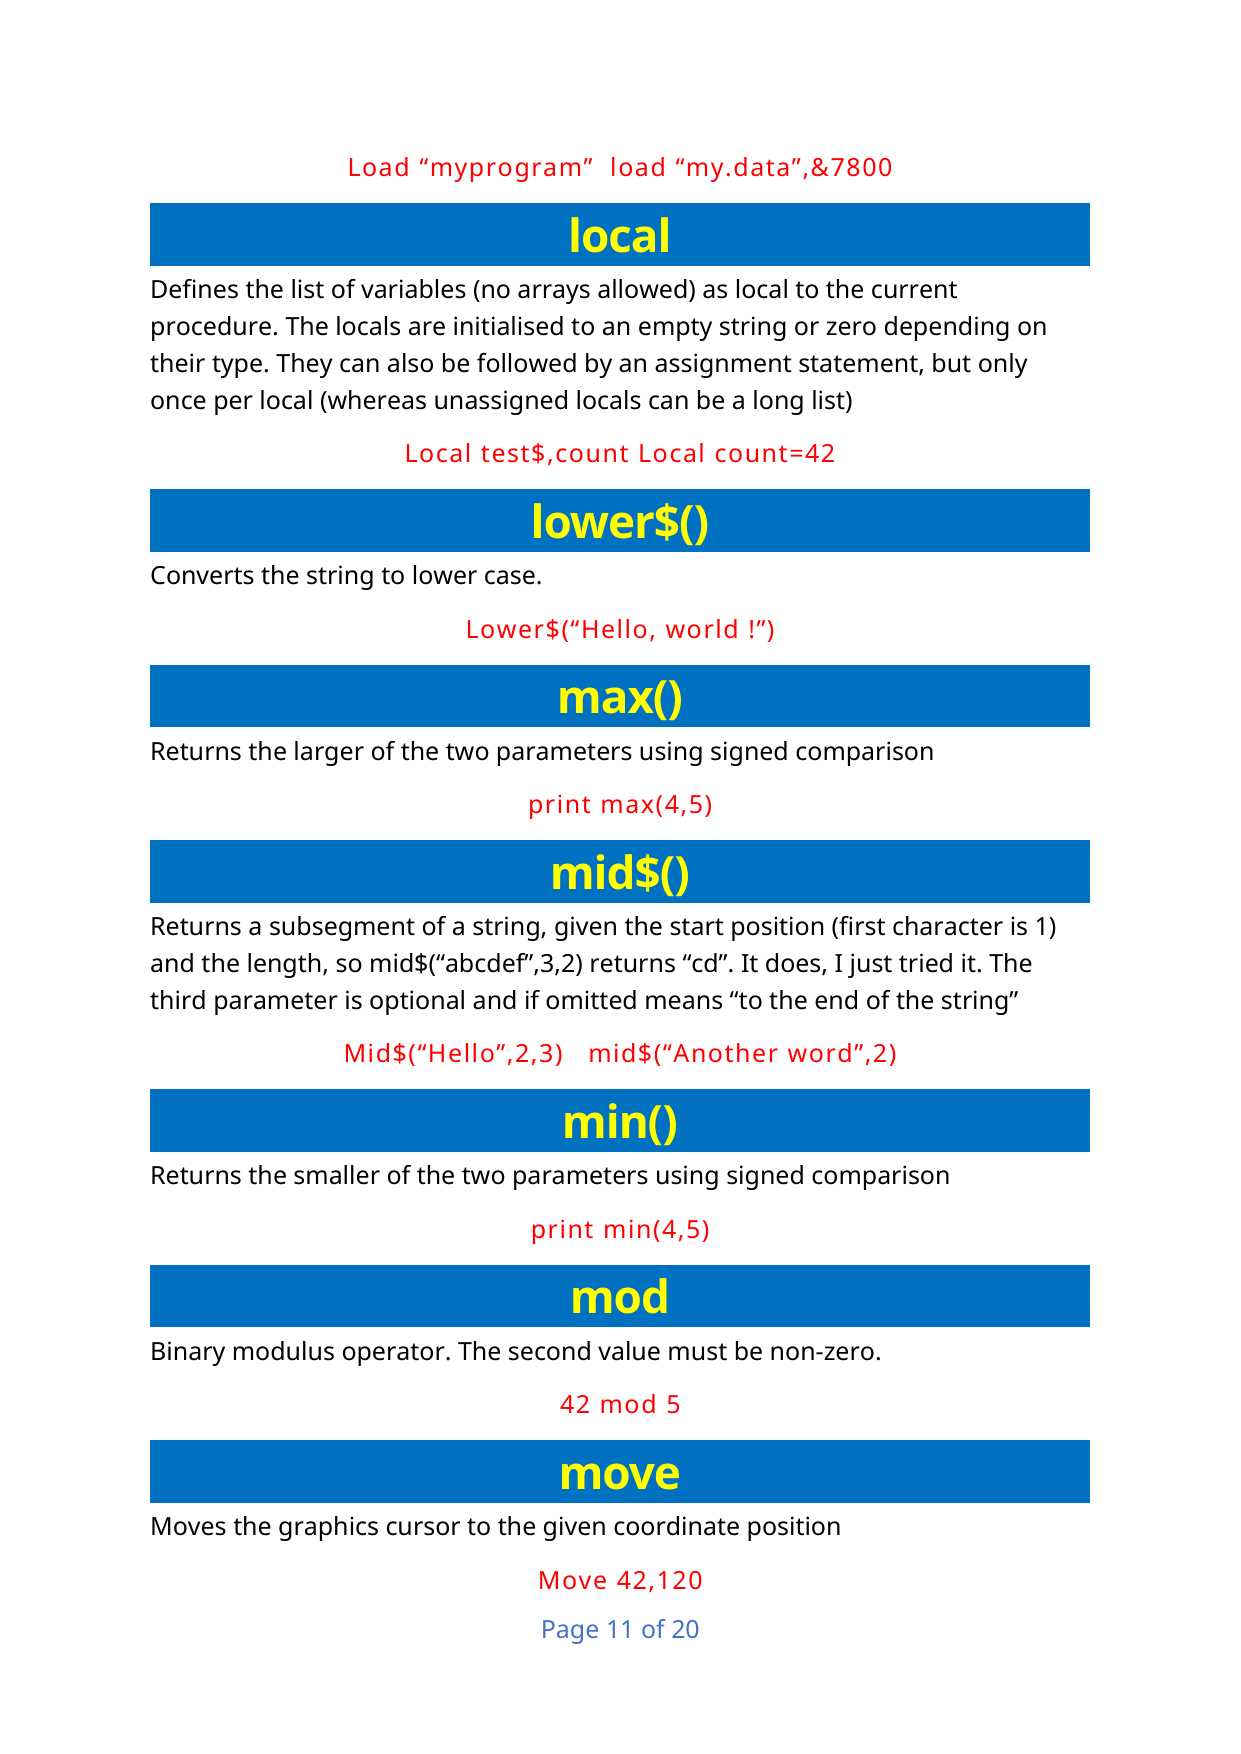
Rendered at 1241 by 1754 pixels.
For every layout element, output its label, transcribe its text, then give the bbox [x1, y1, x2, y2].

text Returns the larger of the two parameters using signed comparison [150, 733, 1090, 767]
subtitle print max(4,5) [150, 787, 1090, 821]
title local [150, 203, 1090, 266]
title mod [150, 1265, 1090, 1327]
title min() [150, 1089, 1090, 1152]
subtitle Local test$,count Local count=42 [150, 436, 1090, 470]
text Returns a subsegment of a string, given the start position (first character is 1) and the length, so mid$(“abcdef”,3,2) returns “cd”. It does, I just tried it. The third parameter is optional and if omitted means “to the end of the string” [150, 909, 1090, 1017]
title move [150, 1440, 1090, 1503]
title mid$() [150, 840, 1090, 903]
text Binary modulus operator. The second value must be non-zero. [150, 1333, 1090, 1368]
subtitle Move 42,120 [150, 1562, 1090, 1597]
subtitle 42 mod 5 [150, 1387, 1090, 1421]
text Converts the string to lower case. [150, 558, 1090, 592]
title lower$() [150, 489, 1090, 552]
subtitle Load “myprogram” load “my.data”,&7800 [150, 150, 1090, 184]
text Moves the graphics cursor to the given coordinate position [150, 1509, 1090, 1543]
subtitle Lower$(“Hello, world !”) [150, 611, 1090, 645]
title max() [150, 665, 1090, 727]
subtitle Mid$(“Hello”,2,3) mid$(“Another word”,2) [150, 1036, 1090, 1070]
text Defines the list of variables (no arrays allowed) as local to the current procedure. The locals are initialised to an empty string or zero depending on their type. They can also be followed by an assignment statement, but only once per local (whereas unassigned locals can be a long list) [150, 272, 1090, 416]
text Returns the smaller of the two parameters using signed comparison [150, 1158, 1090, 1192]
subtitle print min(4,5) [150, 1211, 1090, 1246]
